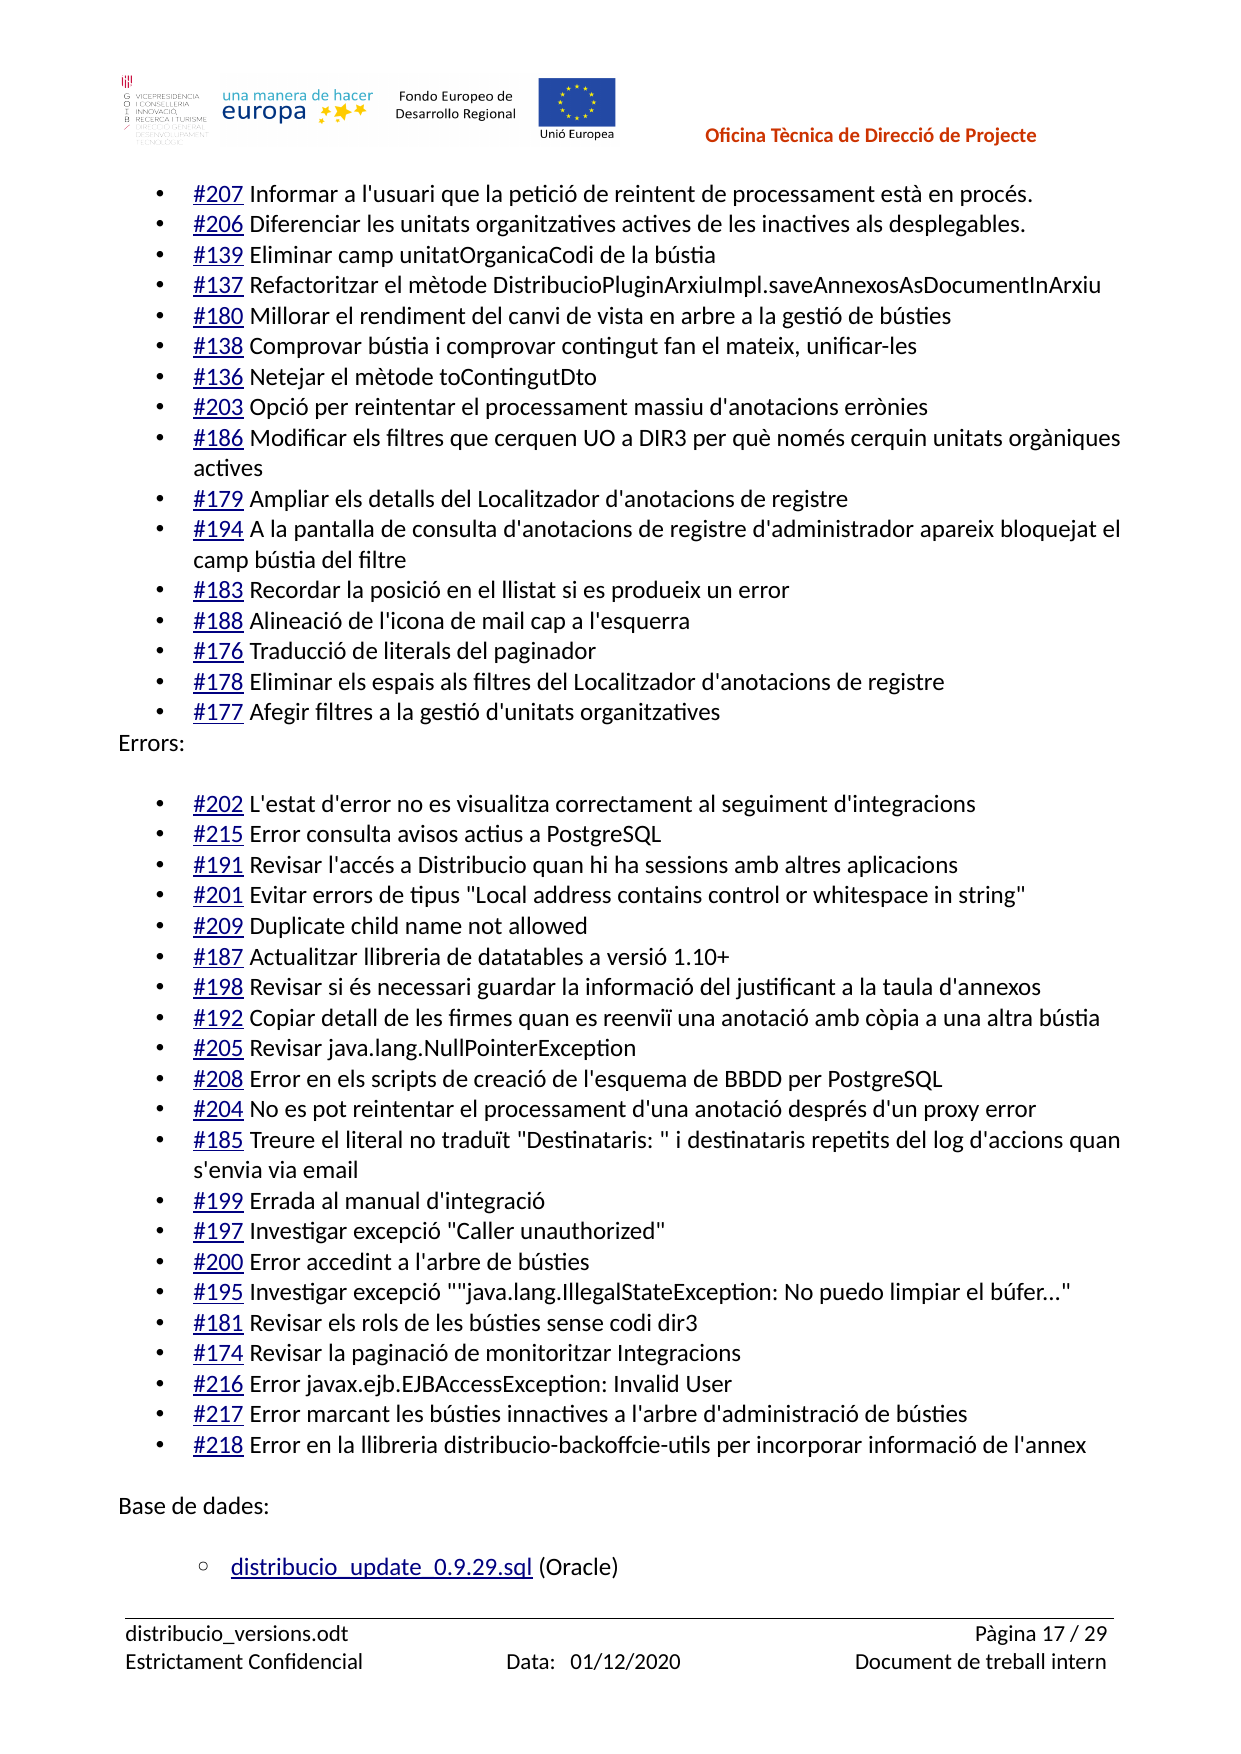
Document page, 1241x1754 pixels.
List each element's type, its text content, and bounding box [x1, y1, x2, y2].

list #218 Error en la llibreria distribucio-backoffcie-utils per incorporar informació de l'annex [156, 1429, 1122, 1459]
text Base de dades: [118, 1490, 1122, 1521]
list #179 Ampliar els detalls del Localitzador d'anotacions de registre [156, 483, 1122, 513]
list #177 Afegir filtres a la gestió d'unitats organitzatives [156, 697, 1122, 727]
list #206 Diferenciar les unitats organitzatives actives de les inactives als desplegables. [156, 208, 1122, 239]
list #186 Modificar els filtres que cerquen UO a DIR3 per què només cerquin unitats orgàniques actives [156, 422, 1122, 483]
list #192 Copiar detall de les firmes quan es reenviï una anotació amb còpia a una altra bústia [156, 1002, 1122, 1032]
picture [118, 73, 213, 147]
list #197 Investigar excepció "Caller unauthorized" [156, 1215, 1122, 1246]
list #217 Error marcant les bústies innactives a l'arbre d'administració de bústies [156, 1398, 1122, 1429]
list #209 Duplicate child name not allowed [156, 910, 1122, 941]
list #215 Error consulta avisos actius a PostgreSQL [156, 819, 1122, 849]
list #178 Eliminar els espais als filtres del Localitzador d'anotacions de registre [156, 666, 1122, 697]
list #181 Revisar els rols de les bústies sense codi dir3 [156, 1307, 1122, 1337]
list #202 L'estat d'error no es visualitza correctament al seguiment d'integracions [156, 788, 1122, 819]
text Errors: [118, 727, 1122, 758]
list #191 Revisar l'accés a Distribucio quan hi ha sessions amb altres aplicacions [156, 849, 1122, 880]
list #183 Recordar la posició en el llistat si es produeix un error [156, 574, 1122, 605]
list #139 Eliminar camp unitatOrganicaCodi de la bústia [156, 239, 1122, 269]
list #136 Netejar el mètode toContingutDto [156, 361, 1122, 391]
list #198 Revisar si és necessari guardar la informació del justificant a la taula d'annexos [156, 971, 1122, 1002]
picture [219, 73, 621, 147]
list #188 Alineació de l'icona de mail cap a l'esquerra [156, 605, 1122, 636]
list #216 Error javax.ejb.EJBAccessException: Invalid User [156, 1368, 1122, 1398]
list #187 Actualitzar llibreria de datatables a versió 1.10+ [156, 941, 1122, 971]
list #207 Informar a l'usuari que la petició de reintent de processament està en procés. [156, 178, 1122, 208]
list #204 No es pot reintentar el processament d'una anotació després d'un proxy error [156, 1093, 1122, 1124]
list #199 Errada al manual d'integració [156, 1185, 1122, 1215]
list #176 Traducció de literals del paginador [156, 636, 1122, 666]
list distribucio_update_0.9.29.sql (Oracle) [193, 1551, 1122, 1582]
list #137 Refactoritzar el mètode DistribucioPluginArxiuImpl.saveAnnexosAsDocumentInArxiu [156, 269, 1122, 300]
list #138 Comprovar bústia i comprovar contingut fan el mateix, unificar-les [156, 330, 1122, 361]
list #185 Treure el literal no traduït "Destinataris: " i destinataris repetits del log d'accions quan s'envia via email [156, 1124, 1122, 1185]
list #201 Evitar errors de tipus "Local address contains control or whitespace in string" [156, 880, 1122, 910]
list #208 Error en els scripts de creació de l'esquema de BBDD per PostgreSQL [156, 1063, 1122, 1093]
list #195 Investigar excepció ""java.lang.IllegalStateException: No puedo limpiar el búfer..." [156, 1276, 1122, 1307]
list #203 Opció per reintentar el processament massiu d'anotacions errònies [156, 391, 1122, 422]
list #205 Revisar java.lang.NullPointerException [156, 1032, 1122, 1063]
list #194 A la pantalla de consulta d'anotacions de registre d'administrador apareix bloquejat el camp bústia del filtre [156, 513, 1122, 574]
list #200 Error accedint a l'arbre de bústies [156, 1246, 1122, 1276]
list #180 Millorar el rendiment del canvi de vista en arbre a la gestió de bústies [156, 300, 1122, 330]
list #174 Revisar la paginació de monitoritzar Integracions [156, 1337, 1122, 1368]
